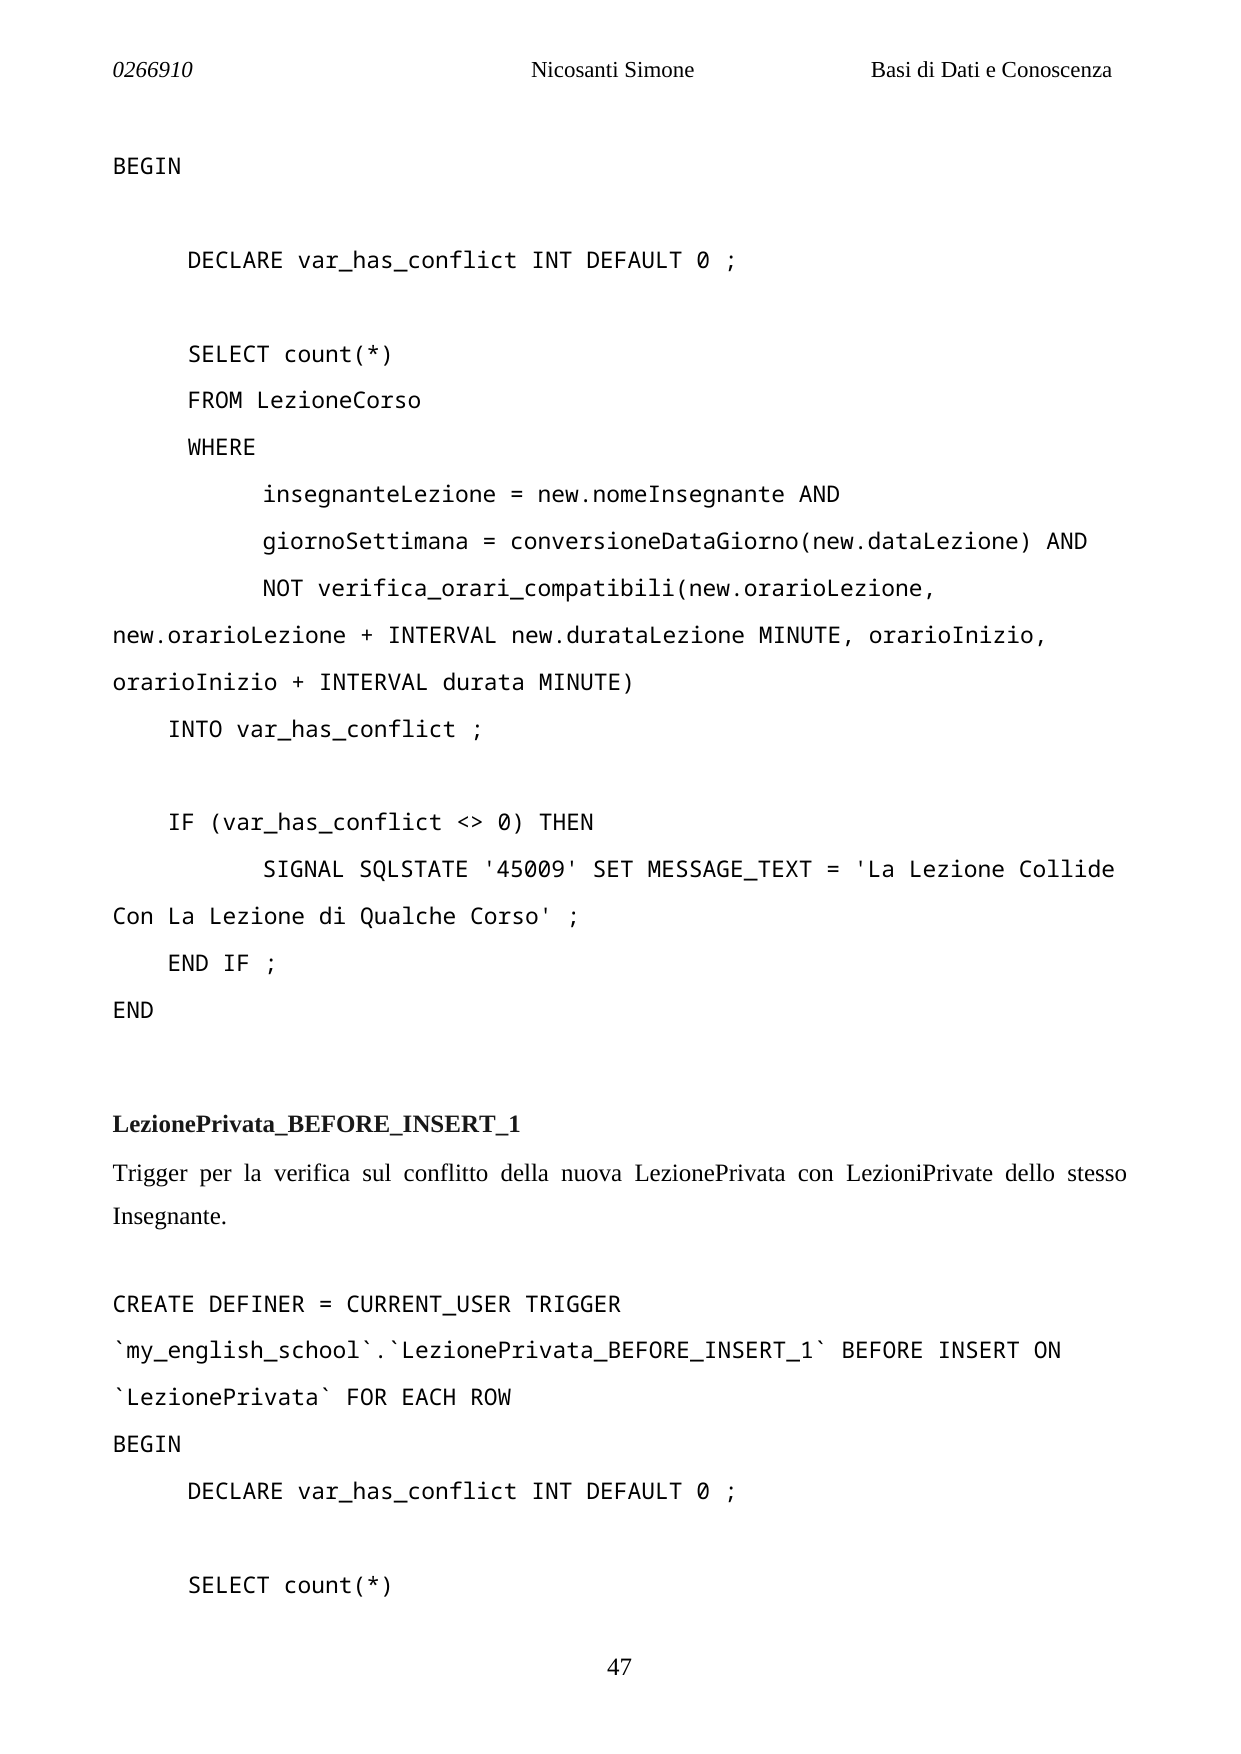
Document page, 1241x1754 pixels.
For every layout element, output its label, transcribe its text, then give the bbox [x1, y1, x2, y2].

text DECLARE var_has_conflict INT DEFAULT 0 ; [112, 1475, 1128, 1506]
text NOT verifica_orari_compatibili(new.orarioLezione, new.orarioLezione + INTERVAL new.durataLezione MINUTE, orarioInizio, orarioInizio + INTERVAL durata MINUTE) [112, 572, 1128, 697]
text insegnanteLezione = new.nomeInsegnante AND [112, 478, 1128, 509]
text DECLARE var_has_conflict INT DEFAULT 0 ; [112, 244, 1128, 275]
text SELECT count(*) [112, 1569, 1128, 1600]
text BEGIN [112, 1428, 1128, 1459]
text IF (var_has_conflict <> 0) THEN [112, 806, 1128, 837]
text SELECT count(*) [112, 337, 1128, 369]
text giornoSettimana = conversioneDataGiorno(new.dataLezione) AND [112, 525, 1128, 556]
text SIGNAL SQLSTATE '45009' SET MESSAGE_TEXT = 'La Lezione Collide Con La Lezione di Qualche Corso' ; [112, 853, 1128, 931]
subtitle LezionePrivata_BEFORE_INSERT_1 [112, 1109, 1128, 1137]
text Trigger per la verifica sul conflitto della nuova LezionePrivata con LezioniPrivate dello stesso Insegnante. [112, 1158, 1128, 1230]
text END IF ; [112, 947, 1128, 978]
text END [112, 994, 1128, 1025]
text BEGIN [112, 150, 1128, 181]
text CREATE DEFINER = CURRENT_USER TRIGGER `my_english_school`.`LezionePrivata_BEFORE_INSERT_1` BEFORE INSERT ON `LezionePrivata` FOR EACH ROW [112, 1287, 1128, 1412]
text INTO var_has_conflict ; [112, 712, 1128, 744]
text WHERE [112, 431, 1128, 462]
text FROM LezioneCorso [112, 384, 1128, 416]
